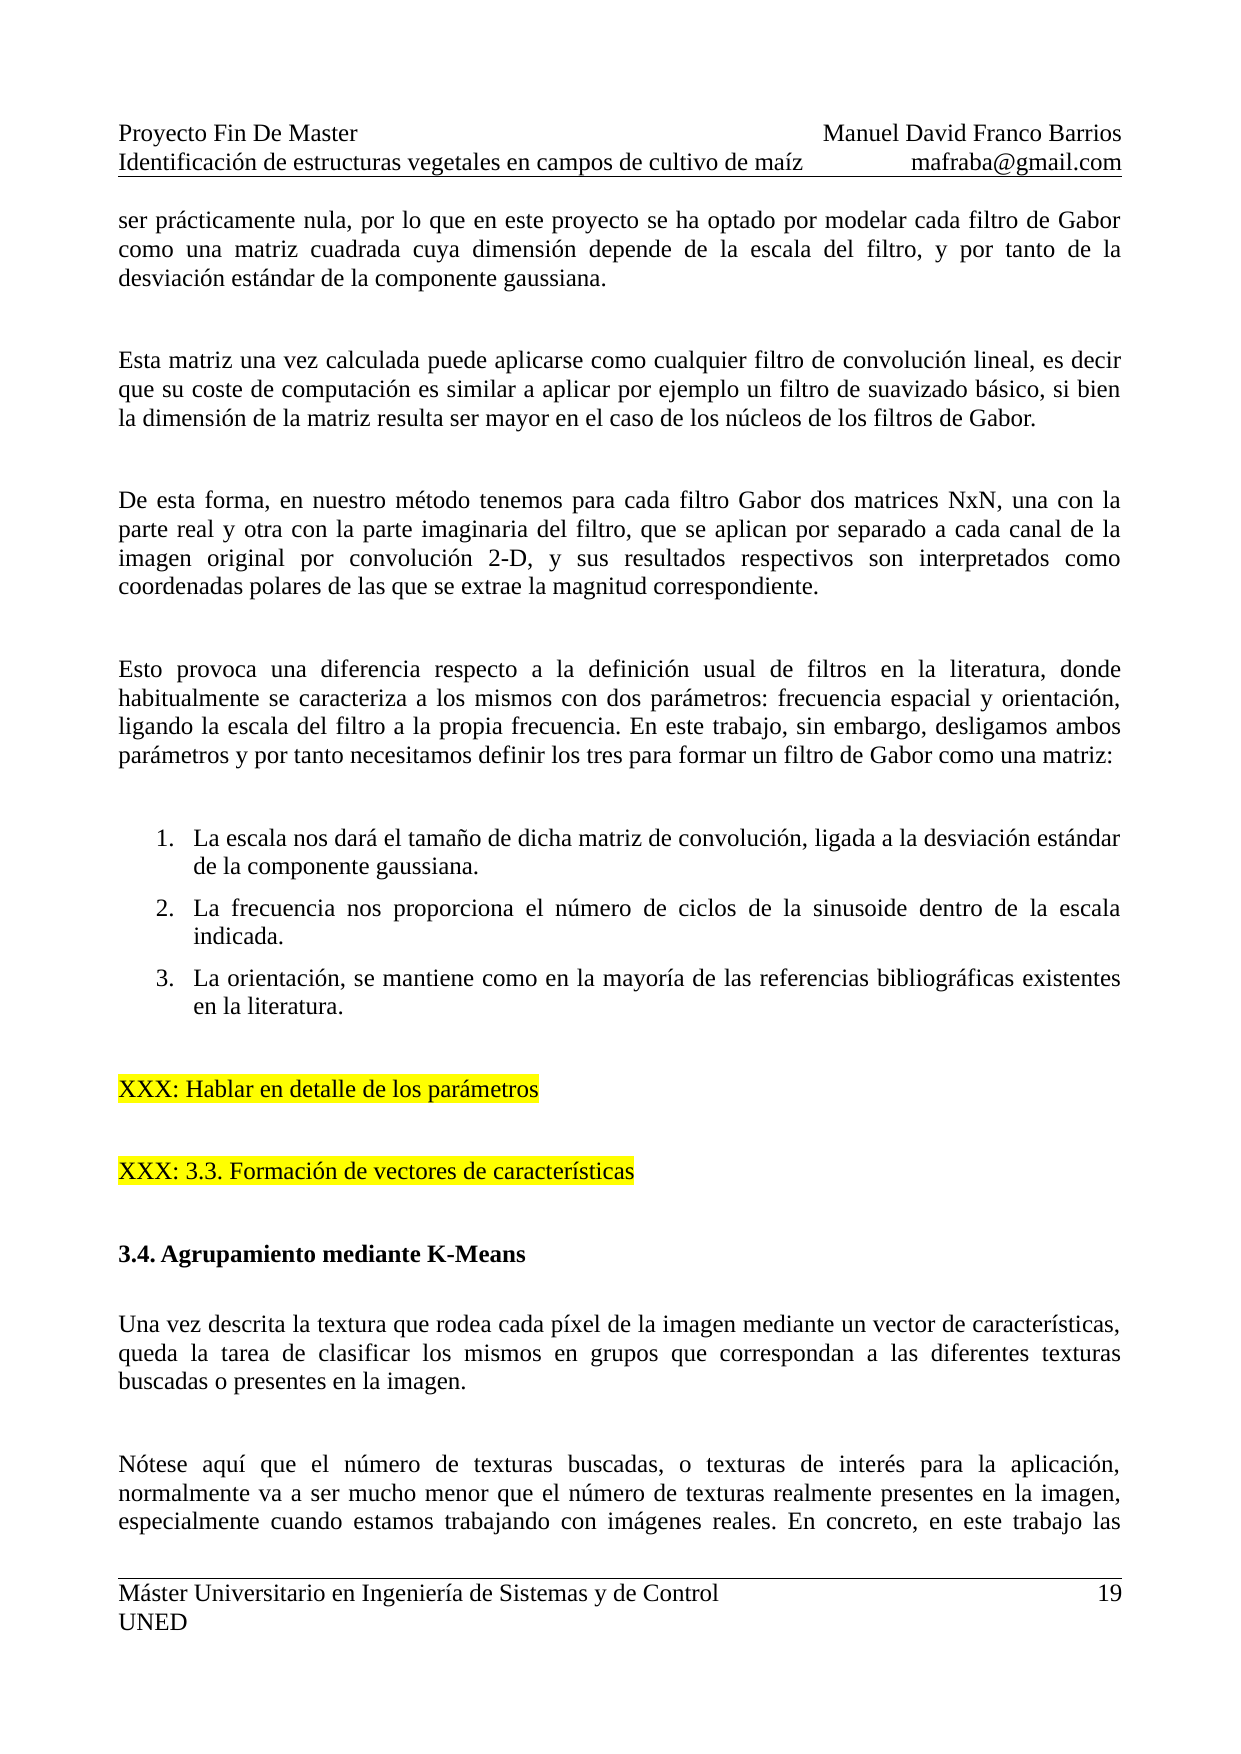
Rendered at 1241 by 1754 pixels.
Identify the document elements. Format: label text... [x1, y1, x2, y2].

text Esta matriz una vez calculada puede aplicarse como cualquier filtro de convolución lineal, es decir que su coste de computación es similar a aplicar por ejemplo un filtro de suavizado básico, si bien la dimensión de la matriz resulta ser mayor en el caso de los núcleos de los filtros de Gabor. [118, 345, 1122, 431]
list La frecuencia nos proporciona el número de ciclos de la sinusoide dentro de la escala indicada. [156, 893, 1122, 950]
list La escala nos dará el tamaño de dicha matriz de convolución, ligada a la desviación estándar de la componente gaussiana. [156, 823, 1122, 880]
text Una vez descrita la textura que rodea cada píxel de la imagen mediante un vector de características, queda la tarea de clasificar los mismos en grupos que correspondan a las diferentes texturas buscadas o presentes en la imagen. [118, 1309, 1122, 1395]
text ser prácticamente nula, por lo que en este proyecto se ha optado por modelar cada filtro de Gabor como una matriz cuadrada cuya dimensión depende de la escala del filtro, y por tanto de la desviación estándar de la componente gaussiana. [118, 205, 1122, 291]
text Nótese aquí que el número de texturas buscadas, o texturas de interés para la aplicación, normalmente va a ser mucho menor que el número de texturas realmente presentes en la imagen, especialmente cuando estamos trabajando con imágenes reales. En concreto, en este trabajo las [118, 1449, 1122, 1535]
list La orientación, se mantiene como en la mayoría de las referencias bibliográficas existentes en la literatura. [156, 963, 1122, 1020]
text XXX: 3.3. Formación de vectores de características [118, 1156, 1122, 1185]
text De esta forma, en nuestro método tenemos para cada filtro Gabor dos matrices NxN, una con la parte real y otra con la parte imaginaria del filtro, que se aplican por separado a cada canal de la imagen original por convolución 2-D, y sus resultados respectivos son interpretados como coordenadas polares de las que se extrae la magnitud correspondiente. [118, 485, 1122, 600]
text XXX: Hablar en detalle de los parámetros [118, 1074, 1122, 1103]
text Esto provoca una diferencia respecto a la definición usual de filtros en la literatura, donde habitualmente se caracteriza a los mismos con dos parámetros: frecuencia espacial y orientación, ligando la escala del filtro a la propia frecuencia. En este trabajo, sin embargo, desligamos ambos parámetros y por tanto necesitamos definir los tres para formar un filtro de Gabor como una matriz: [118, 654, 1122, 769]
subtitle 3.4. Agrupamiento mediante K-Means [118, 1239, 1122, 1268]
